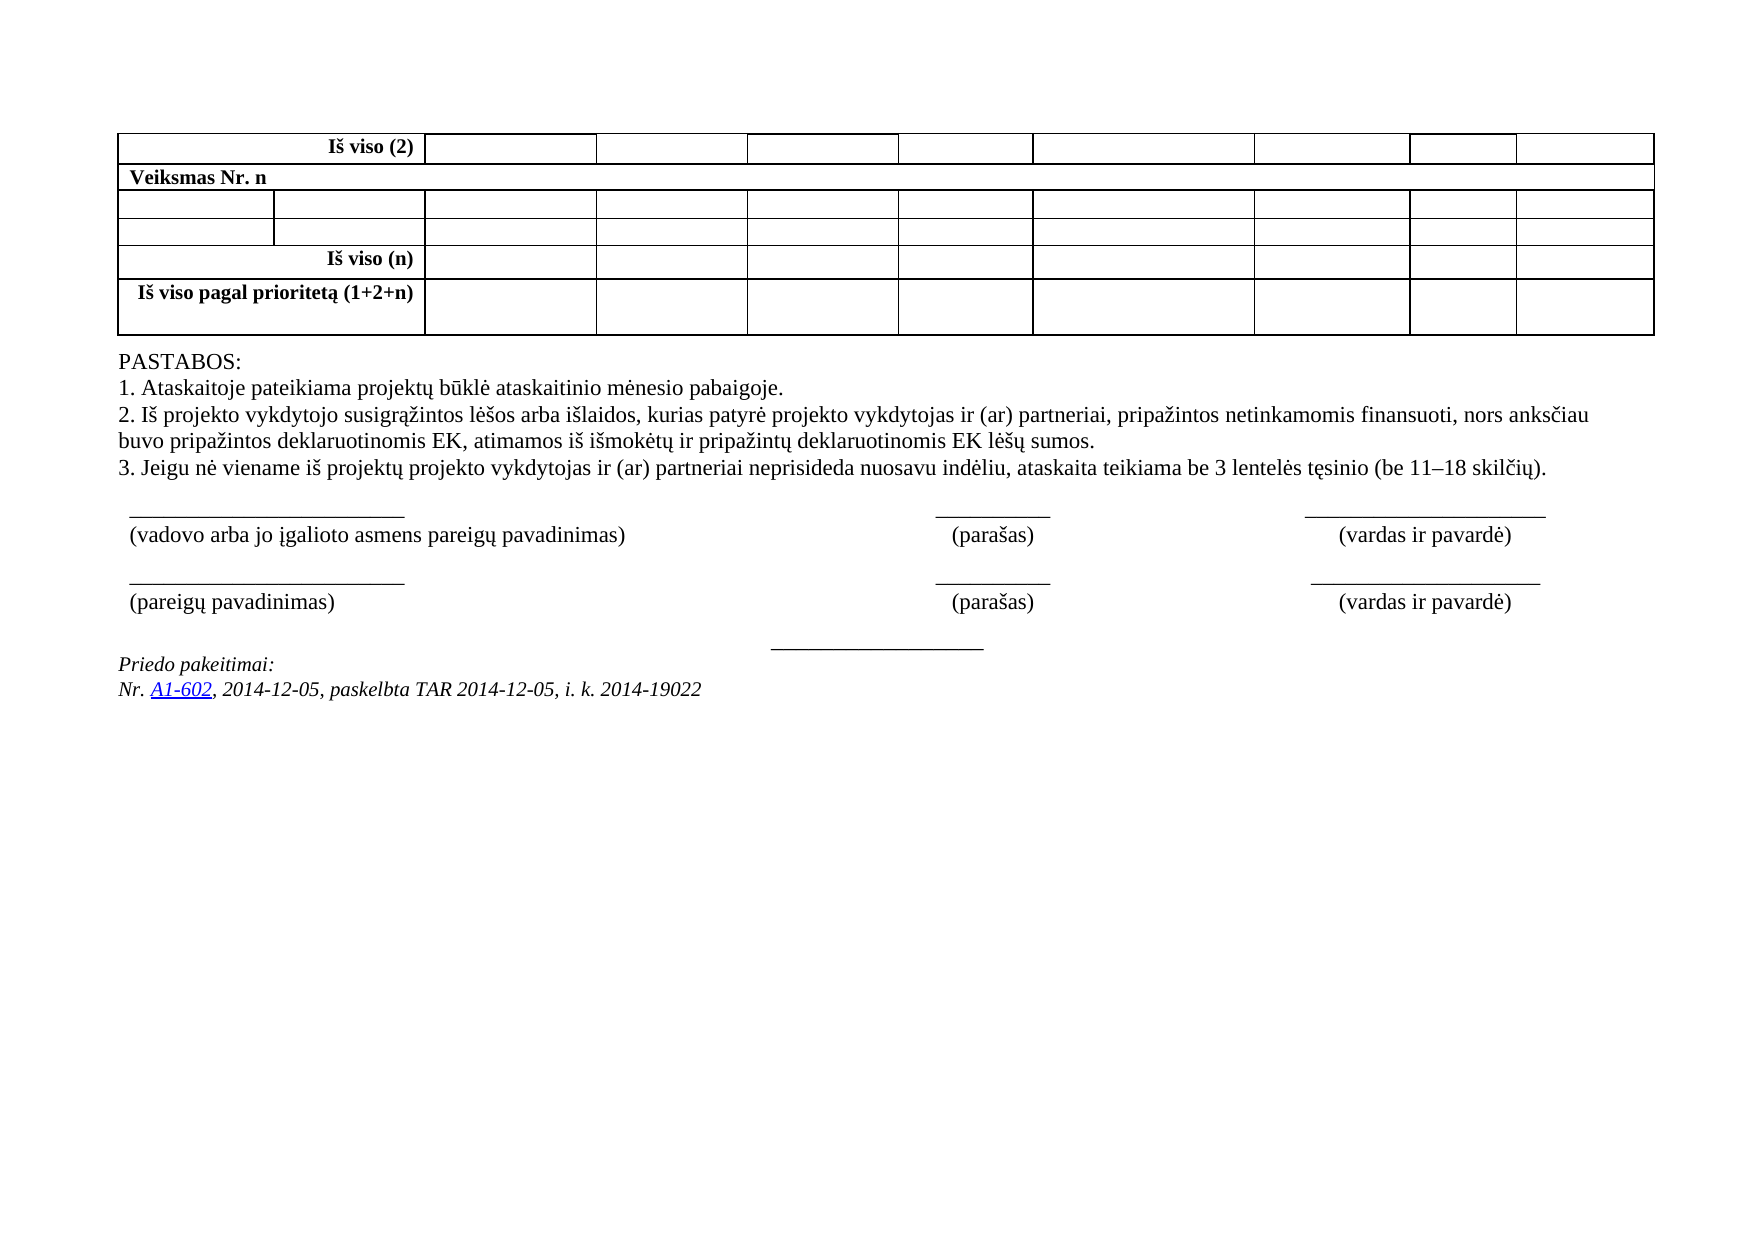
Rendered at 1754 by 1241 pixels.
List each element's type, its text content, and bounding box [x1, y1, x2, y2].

table_cell [1034, 280, 1254, 334]
table_cell [1255, 134, 1409, 163]
table_cell [748, 219, 898, 245]
table_cell [597, 280, 747, 334]
table_cell [748, 246, 898, 278]
table_cell Iš viso (2) [119, 134, 424, 163]
table_cell [1034, 219, 1254, 245]
table_cell [1517, 280, 1653, 334]
table_cell [119, 191, 273, 218]
text Nr. A1-602, 2014-12-05, paskelbta TAR 2014-12-05, i. k. 2014-19022 [118, 676, 1636, 701]
table_cell [275, 219, 424, 245]
table_cell [1034, 134, 1254, 163]
table_cell [1255, 246, 1409, 278]
table_cell [748, 191, 898, 218]
table_cell Iš viso pagal prioritetą (1+2+n) [119, 280, 424, 334]
table_header ________________________ (vadovo arba jo įgalioto asmens pareigų pavadinimas) [118, 494, 789, 547]
table_cell [899, 219, 1032, 245]
table_cell [597, 191, 747, 218]
table_cell [748, 280, 898, 334]
table_cell [1517, 191, 1653, 218]
table_cell Veiksmas Nr. n [119, 165, 1654, 189]
table_cell [1411, 191, 1516, 218]
table_cell [426, 135, 596, 163]
table_cell [748, 135, 898, 163]
table_header ____________________ (vardas ir pavardė) [1197, 561, 1653, 614]
table_header _____________________ (vardas ir pavardė) [1197, 494, 1653, 547]
table_cell [1255, 219, 1409, 245]
table_cell [899, 246, 1032, 278]
table_cell [1411, 280, 1516, 334]
table_cell [1034, 191, 1254, 218]
table_cell [119, 219, 273, 245]
table_cell [1517, 246, 1653, 278]
table_header ________________________ (pareigų pavadinimas) [118, 561, 789, 614]
text 3. Jeigu nė viename iš projektų projekto vykdytojas ir (ar) partneriai neprisideda nuosavu indėliu, ataskaita teikiama be 3 lentelės tęsinio (be 11–18 skilčių). [118, 453, 1636, 480]
table_cell [597, 246, 747, 278]
table_cell [426, 191, 596, 218]
table_header __________ (parašas) [789, 494, 1197, 547]
text 1. Ataskaitoje pateikiama projektų būklė ataskaitinio mėnesio pabaigoje. [118, 374, 1636, 401]
table_cell [899, 134, 1032, 163]
table_cell Iš viso (n) [119, 246, 424, 278]
table_cell [1517, 134, 1653, 163]
table_cell [426, 219, 596, 245]
table_cell [899, 280, 1032, 334]
text PASTABOS: [118, 348, 1636, 374]
table_cell [1034, 246, 1254, 278]
table_cell [1411, 246, 1516, 278]
table_cell [1517, 219, 1653, 245]
table_cell [1255, 280, 1409, 334]
table_header __________ (parašas) [789, 561, 1197, 614]
text Priedo pakeitimai: [118, 652, 1636, 676]
table_cell [1255, 191, 1409, 218]
text _________________ [118, 624, 1636, 652]
table_cell [275, 191, 424, 218]
text 2. Iš projekto vykdytojo susigrąžintos lėšos arba išlaidos, kurias patyrė projekto vykdytojas ir (ar) partneriai, pripažintos netinkamomis finansuoti, nors anksčiau buvo pripažintos deklaruotinomis EK, atimamos iš išmokėtų ir pripažintų deklaruotinomis EK lėšų sumos. [118, 401, 1636, 453]
table_cell [426, 246, 596, 278]
table_cell [899, 191, 1032, 218]
table_cell [1411, 219, 1516, 245]
table_cell [597, 219, 747, 245]
table_cell [1411, 135, 1516, 163]
table_cell [426, 280, 596, 334]
table_cell [597, 134, 747, 163]
